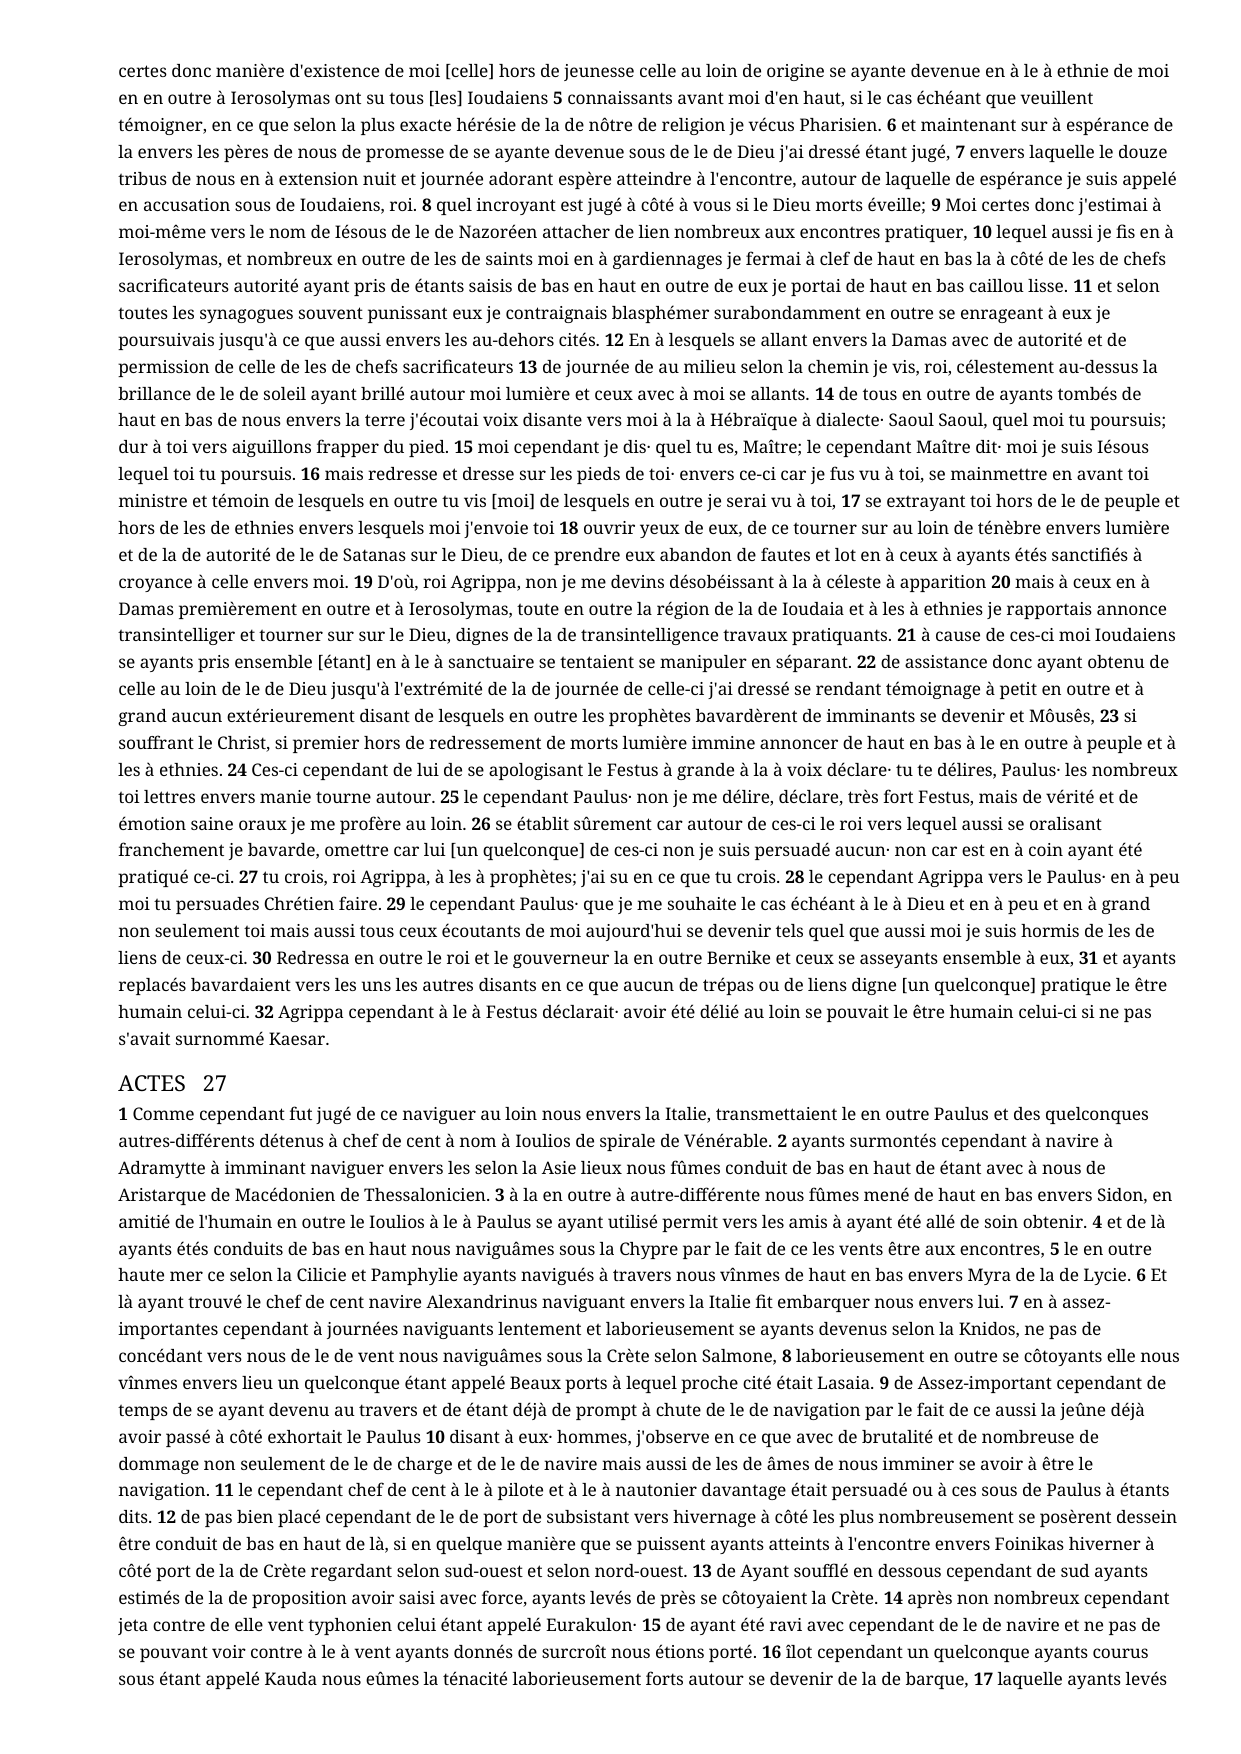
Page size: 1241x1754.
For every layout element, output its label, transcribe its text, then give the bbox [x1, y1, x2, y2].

text certes donc manière d'existence de moi [celle] hors de jeunesse celle au loin de origine se ayante devenue en à le à ethnie de moi en en outre à Ierosolymas ont su tous [les] Ioudaiens 5 connaissants avant moi d'en haut, si le cas échéant que veuillent témoigner, en ce que selon la plus exacte hérésie de la de nôtre de religion je vécus Pharisien. 6 et maintenant sur à espérance de la envers les pères de nous de promesse de se ayante devenue sous de le de Dieu j'ai dressé étant jugé, 7 envers laquelle le douze tribus de nous en à extension nuit et journée adorant espère atteindre à l'encontre, autour de laquelle de espérance je suis appelé en accusation sous de Ioudaiens, roi. 8 quel incroyant est jugé à côté à vous si le Dieu morts éveille; 9 Moi certes donc j'estimai à moi-même vers le nom de Iésous de le de Nazoréen attacher de lien nombreux aux encontres pratiquer, 10 lequel aussi je fis en à Ierosolymas, et nombreux en outre de les de saints moi en à gardiennages je fermai à clef de haut en bas la à côté de les de chefs sacrificateurs autorité ayant pris de étants saisis de bas en haut en outre de eux je portai de haut en bas caillou lisse. 11 et selon toutes les synagogues souvent punissant eux je contraignais blasphémer surabondamment en outre se enrageant à eux je poursuivais jusqu'à ce que aussi envers les au-dehors cités. 12 En à lesquels se allant envers la Damas avec de autorité et de permission de celle de les de chefs sacrificateurs 13 de journée de au milieu selon la chemin je vis, roi, célestement au-dessus la brillance de le de soleil ayant brillé autour moi lumière et ceux avec à moi se allants. 14 de tous en outre de ayants tombés de haut en bas de nous envers la terre j'écoutai voix disante vers moi à la à Hébraïque à dialecte· Saoul Saoul, quel moi tu poursuis; dur à toi vers aiguillons frapper du pied. 15 moi cependant je dis· quel tu es, Maître; le cependant Maître dit· moi je suis Iésous lequel toi tu poursuis. 16 mais redresse et dresse sur les pieds de toi· envers ce-ci car je fus vu à toi, se mainmettre en avant toi ministre et témoin de lesquels en outre tu vis [moi] de lesquels en outre je serai vu à toi, 17 se extrayant toi hors de le de peuple et hors de les de ethnies envers lesquels moi j'envoie toi 18 ouvrir yeux de eux, de ce tourner sur au loin de ténèbre envers lumière et de la de autorité de le de Satanas sur le Dieu, de ce prendre eux abandon de fautes et lot en à ceux à ayants étés sanctifiés à croyance à celle envers moi. 19 D'où, roi Agrippa, non je me devins désobéissant à la à céleste à apparition 20 mais à ceux en à Damas premièrement en outre et à Ierosolymas, toute en outre la région de la de Ioudaia et à les à ethnies je rapportais annonce transintelliger et tourner sur sur le Dieu, dignes de la de transintelligence travaux pratiquants. 21 à cause de ces-ci moi Ioudaiens se ayants pris ensemble [étant] en à le à sanctuaire se tentaient se manipuler en séparant. 22 de assistance donc ayant obtenu de celle au loin de le de Dieu jusqu'à l'extrémité de la de journée de celle-ci j'ai dressé se rendant témoignage à petit en outre et à grand aucun extérieurement disant de lesquels en outre les prophètes bavardèrent de imminants se devenir et Môusês, 23 si souffrant le Christ, si premier hors de redressement de morts lumière immine annoncer de haut en bas à le en outre à peuple et à les à ethnies. 24 Ces-ci cependant de lui de se apologisant le Festus à grande à la à voix déclare· tu te délires, Paulus· les nombreux toi lettres envers manie tourne autour. 25 le cependant Paulus· non je me délire, déclare, très fort Festus, mais de vérité et de émotion saine oraux je me profère au loin. 26 se établit sûrement car autour de ces-ci le roi vers lequel aussi se oralisant franchement je bavarde, omettre car lui [un quelconque] de ces-ci non je suis persuadé aucun· non car est en à coin ayant été pratiqué ce-ci. 27 tu crois, roi Agrippa, à les à prophètes; j'ai su en ce que tu crois. 28 le cependant Agrippa vers le Paulus· en à peu moi tu persuades Chrétien faire. 29 le cependant Paulus· que je me souhaite le cas échéant à le à Dieu et en à peu et en à grand non seulement toi mais aussi tous ceux écoutants de moi aujourd'hui se devenir tels quel que aussi moi je suis hormis de les de liens de ceux-ci. 30 Redressa en outre le roi et le gouverneur la en outre Bernike et ceux se asseyants ensemble à eux, 31 et ayants replacés bavardaient vers les uns les autres disants en ce que aucun de trépas ou de liens digne [un quelconque] pratique le être humain celui-ci. 32 Agrippa cependant à le à Festus déclarait· avoir été délié au loin se pouvait le être humain celui-ci si ne pas s'avait surnommé Kaesar. [118, 59, 1181, 1050]
text ACTES 27 [118, 1068, 1181, 1098]
text 1 Comme cependant fut jugé de ce naviguer au loin nous envers la Italie, transmettaient le en outre Paulus et des quelconques autres-différents détenus à chef de cent à nom à Ioulios de spirale de Vénérable. 2 ayants surmontés cependant à navire à Adramytte à imminant naviguer envers les selon la Asie lieux nous fûmes conduit de bas en haut de étant avec à nous de Aristarque de Macédonien de Thessalonicien. 3 à la en outre à autre-différente nous fûmes mené de haut en bas envers Sidon, en amitié de l'humain en outre le Ioulios à le à Paulus se ayant utilisé permit vers les amis à ayant été allé de soin obtenir. 4 et de là ayants étés conduits de bas en haut nous naviguâmes sous la Chypre par le fait de ce les vents être aux encontres, 5 le en outre haute mer ce selon la Cilicie et Pamphylie ayants navigués à travers nous vînmes de haut en bas envers Myra de la de Lycie. 6 Et là ayant trouvé le chef de cent navire Alexandrinus naviguant envers la Italie fit embarquer nous envers lui. 7 en à assez-importantes cependant à journées naviguants lentement et laborieusement se ayants devenus selon la Knidos, ne pas de concédant vers nous de le de vent nous naviguâmes sous la Crète selon Salmone, 8 laborieusement en outre se côtoyants elle nous vînmes envers lieu un quelconque étant appelé Beaux ports à lequel proche cité était Lasaia. 9 de Assez-important cependant de temps de se ayant devenu au travers et de étant déjà de prompt à chute de le de navigation par le fait de ce aussi la jeûne déjà avoir passé à côté exhortait le Paulus 10 disant à eux· hommes, j'observe en ce que avec de brutalité et de nombreuse de dommage non seulement de le de charge et de le de navire mais aussi de les de âmes de nous imminer se avoir à être le navigation. 11 le cependant chef de cent à le à pilote et à le à nautonier davantage était persuadé ou à ces sous de Paulus à étants dits. 12 de pas bien placé cependant de le de port de subsistant vers hivernage à côté les plus nombreusement se posèrent dessein être conduit de bas en haut de là, si en quelque manière que se puissent ayants atteints à l'encontre envers Foinikas hiverner à côté port de la de Crète regardant selon sud-ouest et selon nord-ouest. 13 de Ayant soufflé en dessous cependant de sud ayants estimés de la de proposition avoir saisi avec force, ayants levés de près se côtoyaient la Crète. 14 après non nombreux cependant jeta contre de elle vent typhonien celui étant appelé Eurakulon· 15 de ayant été ravi avec cependant de le de navire et ne pas de se pouvant voir contre à le à vent ayants donnés de surcroît nous étions porté. 16 îlot cependant un quelconque ayants courus sous étant appelé Κauda nous eûmes la ténacité laborieusement forts autour se devenir de la de barque, 17 laquelle ayants levés [118, 1102, 1181, 1690]
